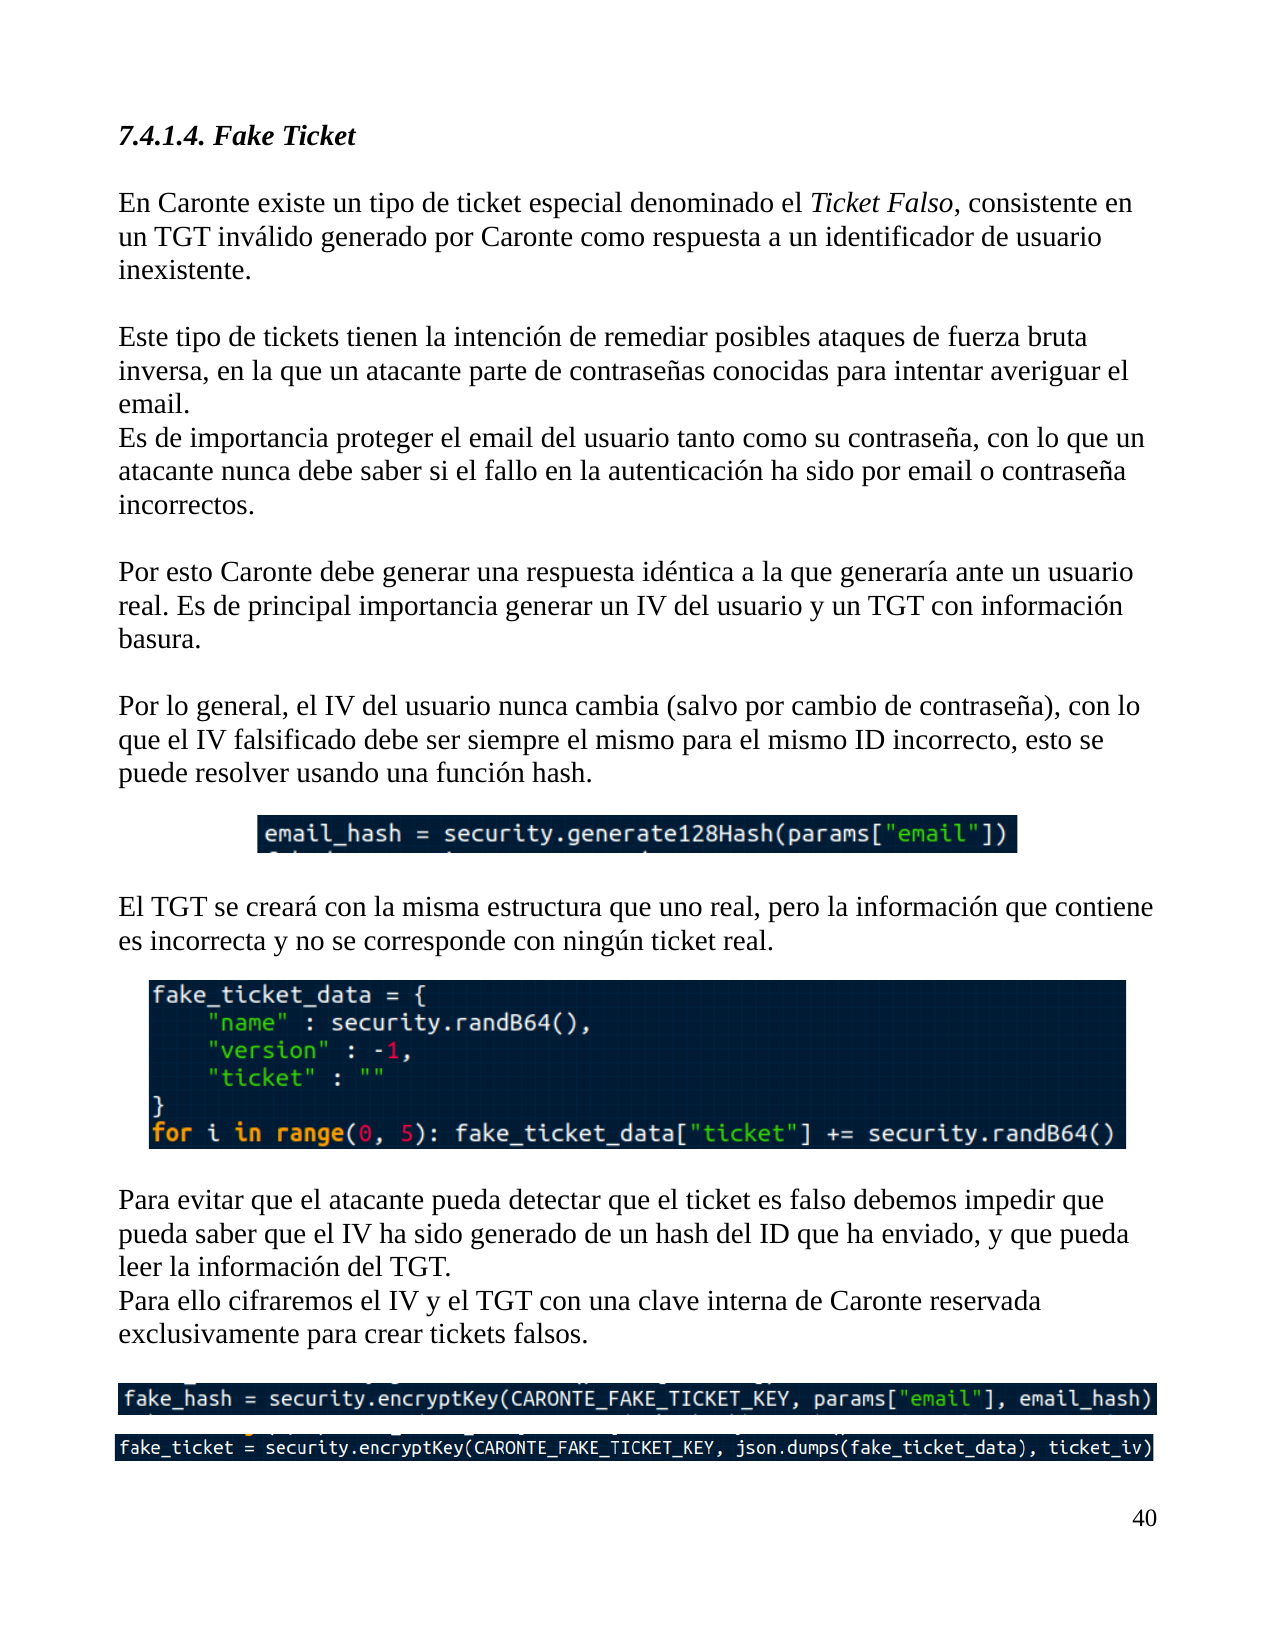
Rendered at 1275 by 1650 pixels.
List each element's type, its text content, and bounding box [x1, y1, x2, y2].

text Para ello cifraremos el IV y el TGT con una clave interna de Caronte reservada exclusivamente para crear tickets falsos. [118, 1283, 1157, 1350]
text El TGT se creará con la misma estructura que uno real, pero la información que contiene es incorrecta y no se corresponde con ningún ticket real. [118, 889, 1157, 957]
text En Caronte existe un tipo de ticket especial denominado el Ticket Falso, consistente en un TGT inválido generado por Caronte como respuesta a un identificador de usuario inexistente. [118, 185, 1157, 286]
text Este tipo de tickets tienen la intención de remediar posibles ataques de fuerza bruta inversa, en la que un atacante parte de contraseñas conocidas para intentar averiguar el email. [118, 319, 1157, 420]
text Para evitar que el atacante pueda detectar que el ticket es falso debemos impedir que pueda saber que el IV ha sido generado de un hash del ID que ha enviado, y que pueda leer la información del TGT. [118, 1182, 1157, 1283]
picture [118, 1383, 1157, 1415]
text Por esto Caronte debe generar una respuesta idéntica a la que generaría ante un usuario real. Es de principal importancia generar un IV del usuario y un TGT con información basura. [118, 554, 1157, 655]
picture [257, 815, 1018, 853]
picture [148, 980, 1127, 1149]
text 7.4.1.4. Fake Ticket [118, 118, 1157, 152]
text Por lo general, el IV del usuario nunca cambia (salvo por cambio de contraseña), con lo que el IV falsificado debe ser siempre el mismo para el mismo ID incorrecto, esto se puede resolver usando una función hash. [118, 688, 1157, 789]
text Es de importancia proteger el email del usuario tanto como su contraseña, con lo que un atacante nunca debe saber si el fallo en la autenticación ha sido por email o contraseña incorrectos. [118, 420, 1157, 521]
picture [114, 1434, 1154, 1461]
